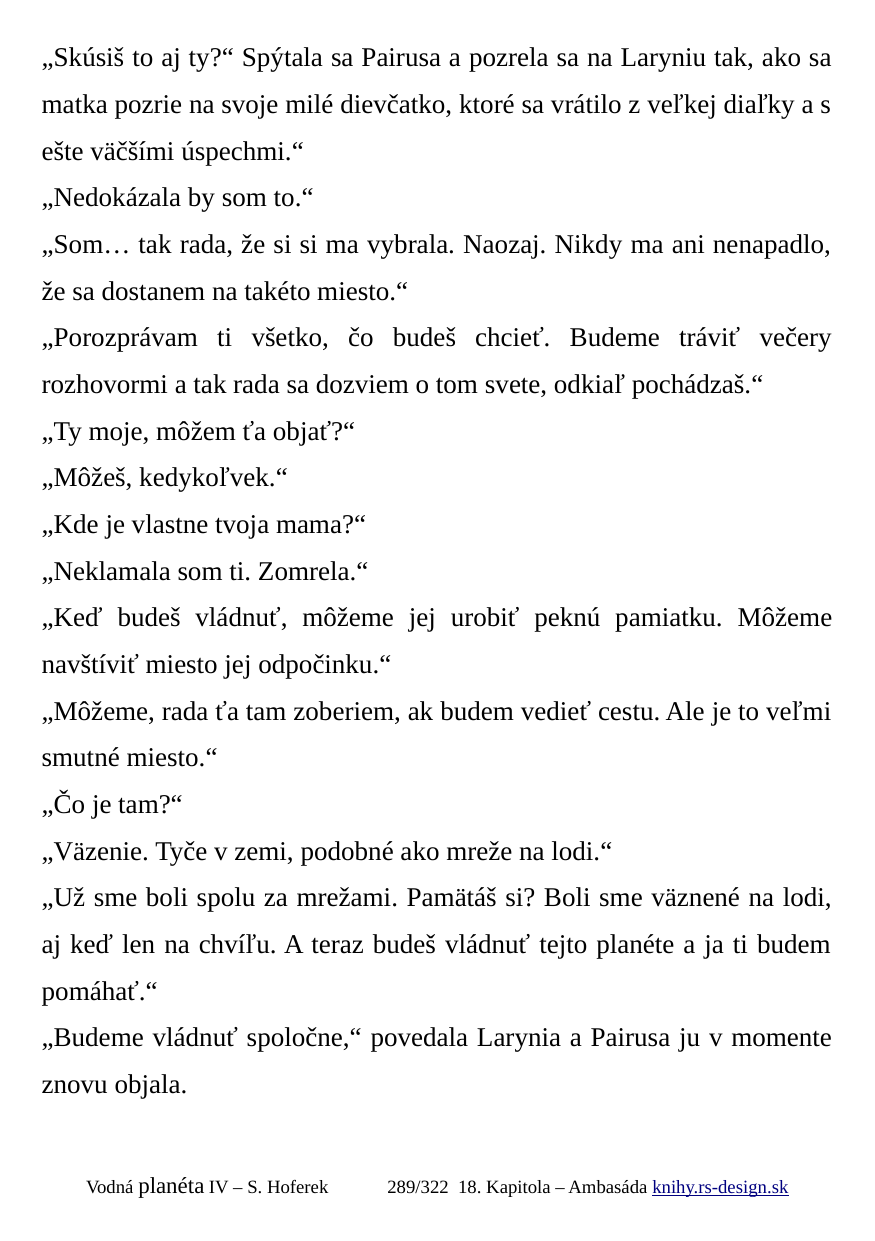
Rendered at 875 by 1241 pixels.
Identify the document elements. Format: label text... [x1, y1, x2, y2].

text „Budeme vládnuť spoločne,“ povedala Larynia a Pairusa ju v momente znovu objala. [41, 1021, 833, 1099]
text „Väzenie. Tyče v zemi, podobné ako mreže na lodi.“ [41, 835, 833, 866]
text „Môžeme, rada ťa tam zoberiem, ak budem vedieť cestu. Ale je to veľmi smutné miesto.“ [41, 695, 833, 772]
text „Som… tak rada, že si si ma vybrala. Naozaj. Nikdy ma ani nenapadlo, že sa dostanem na takéto miesto.“ [41, 228, 833, 306]
text „Už sme boli spolu za mrežami. Pamätáš si? Boli sme väznené na lodi, aj keď len na chvíľu. A teraz budeš vládnuť tejto planéte a ja ti budem pomáhať.“ [41, 881, 833, 1006]
text „Čo je tam?“ [41, 788, 833, 819]
text „Môžeš, kedykoľvek.“ [41, 461, 833, 492]
text „Neklamala som ti. Zomrela.“ [41, 555, 833, 586]
text „Keď budeš vládnuť, môžeme jej urobiť peknú pamiatku. Môžeme navštíviť miesto jej odpočinku.“ [41, 601, 833, 679]
text „Kde je vlastne tvoja mama?“ [41, 508, 833, 539]
text „Porozprávam ti všetko, čo budeš chcieť. Budeme tráviť večery rozhovormi a tak rada sa dozviem o tom svete, odkiaľ pochádzaš.“ [41, 321, 833, 399]
text „Nedokázala by som to.“ [41, 181, 833, 212]
text „Ty moje, môžem ťa objať?“ [41, 415, 833, 446]
text „Skúsiš to aj ty?“ Spýtala sa Pairusa a pozrela sa na Laryniu tak, ako sa matka pozrie na svoje milé dievčatko, ktoré sa vrátilo z veľkej diaľky a s ešte väčšími úspechmi.“ [41, 41, 833, 166]
